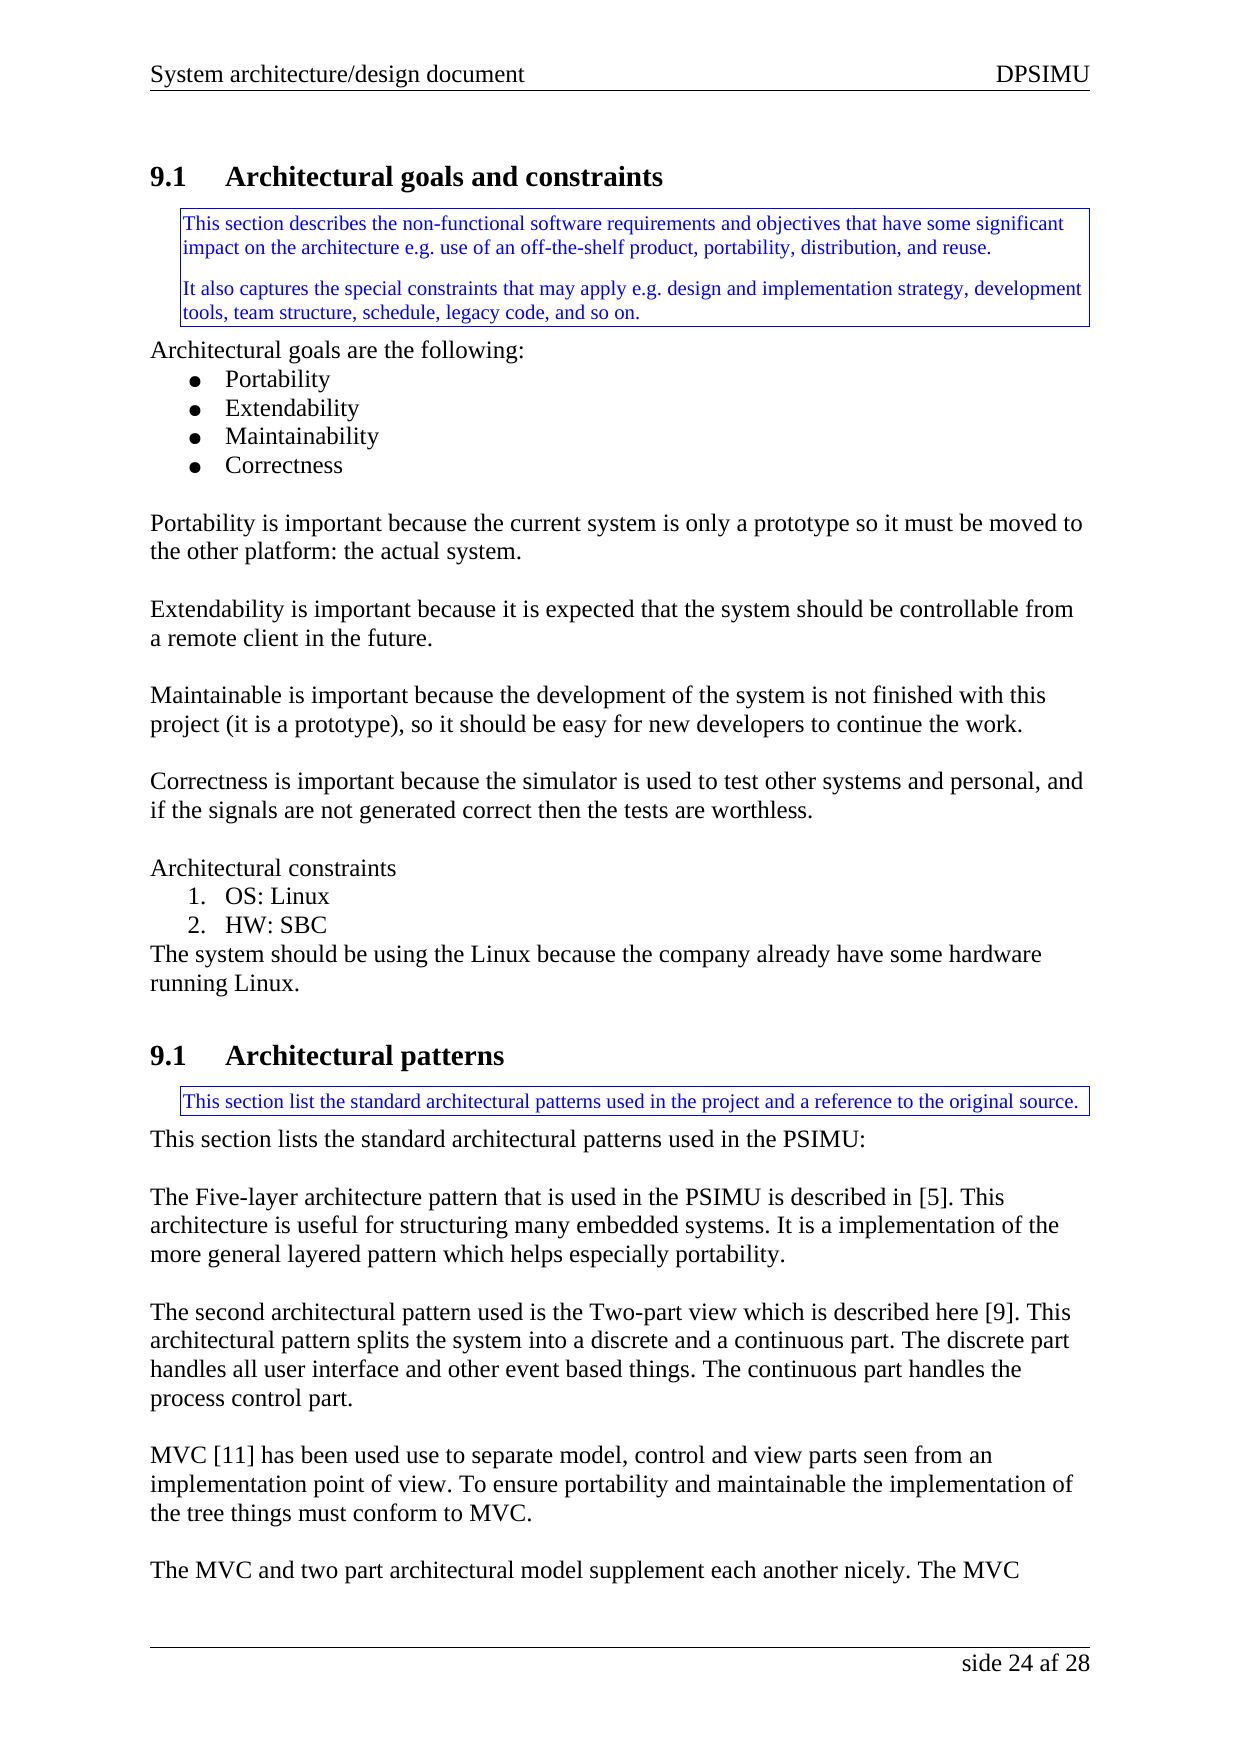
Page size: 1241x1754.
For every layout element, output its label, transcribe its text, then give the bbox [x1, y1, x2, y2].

text Architectural constraints [150, 853, 1090, 881]
text Correctness is important because the simulator is used to test other systems and personal, and if the signals are not generated correct then the tests are worthless. [150, 766, 1090, 824]
text The second architectural pattern used is the Two-part view which is described here [9]. This architectural pattern splits the system into a discrete and a continuous part. The discrete part handles all user interface and other event based things. The continuous part handles the process control part. [150, 1297, 1090, 1412]
text Portability is important because the current system is only a prototype so it must be moved to the other platform: the actual system. [150, 508, 1090, 565]
list HW: SBC [187, 910, 1090, 939]
text This section lists the standard architectural patterns used in the PSIMU: [150, 1124, 1090, 1153]
text This section list the standard architectural patterns used in the project and a reference to the original source. [181, 1087, 1089, 1115]
text Architectural goals are the following: [150, 335, 1090, 364]
text Extendability is important because it is expected that the system should be controllable from a remote client in the future. [150, 594, 1090, 651]
text The system should be using the Linux because the company already have some hardware running Linux. [150, 939, 1090, 996]
list OS: Linux [187, 881, 1090, 910]
text Maintainable is important because the development of the system is not finished with this project (it is a prototype), so it should be easy for new developers to continue the work. [150, 680, 1090, 738]
text It also captures the special constraints that may apply e.g. design and implementation strategy, development tools, team structure, schedule, legacy code, and so on. [181, 272, 1089, 326]
text The MVC and two part architectural model supplement each another nicely. The MVC [150, 1556, 1090, 1584]
text MVC [11] has been used use to separate model, control and view parts seen from an implementation point of view. To ensure portability and maintainable the implementation of the tree things must conform to MVC. [150, 1441, 1090, 1527]
text This section describes the non-functional software requirements and objectives that have some significant impact on the architecture e.g. use of an off-the-shelf product, portability, distribution, and reuse. [181, 209, 1089, 259]
list Maintainability [187, 421, 1090, 450]
list Portability [187, 364, 1090, 393]
list Correctness [187, 450, 1090, 479]
subtitle Architectural goals and constraints [150, 159, 1090, 193]
list Extendability [187, 393, 1090, 421]
subtitle Architectural patterns [150, 1038, 1090, 1071]
text The Five-layer architecture pattern that is used in the PSIMU is described in [5]. This architecture is useful for structuring many embedded systems. It is a implementation of the more general layered pattern which helps especially portability. [150, 1182, 1090, 1268]
